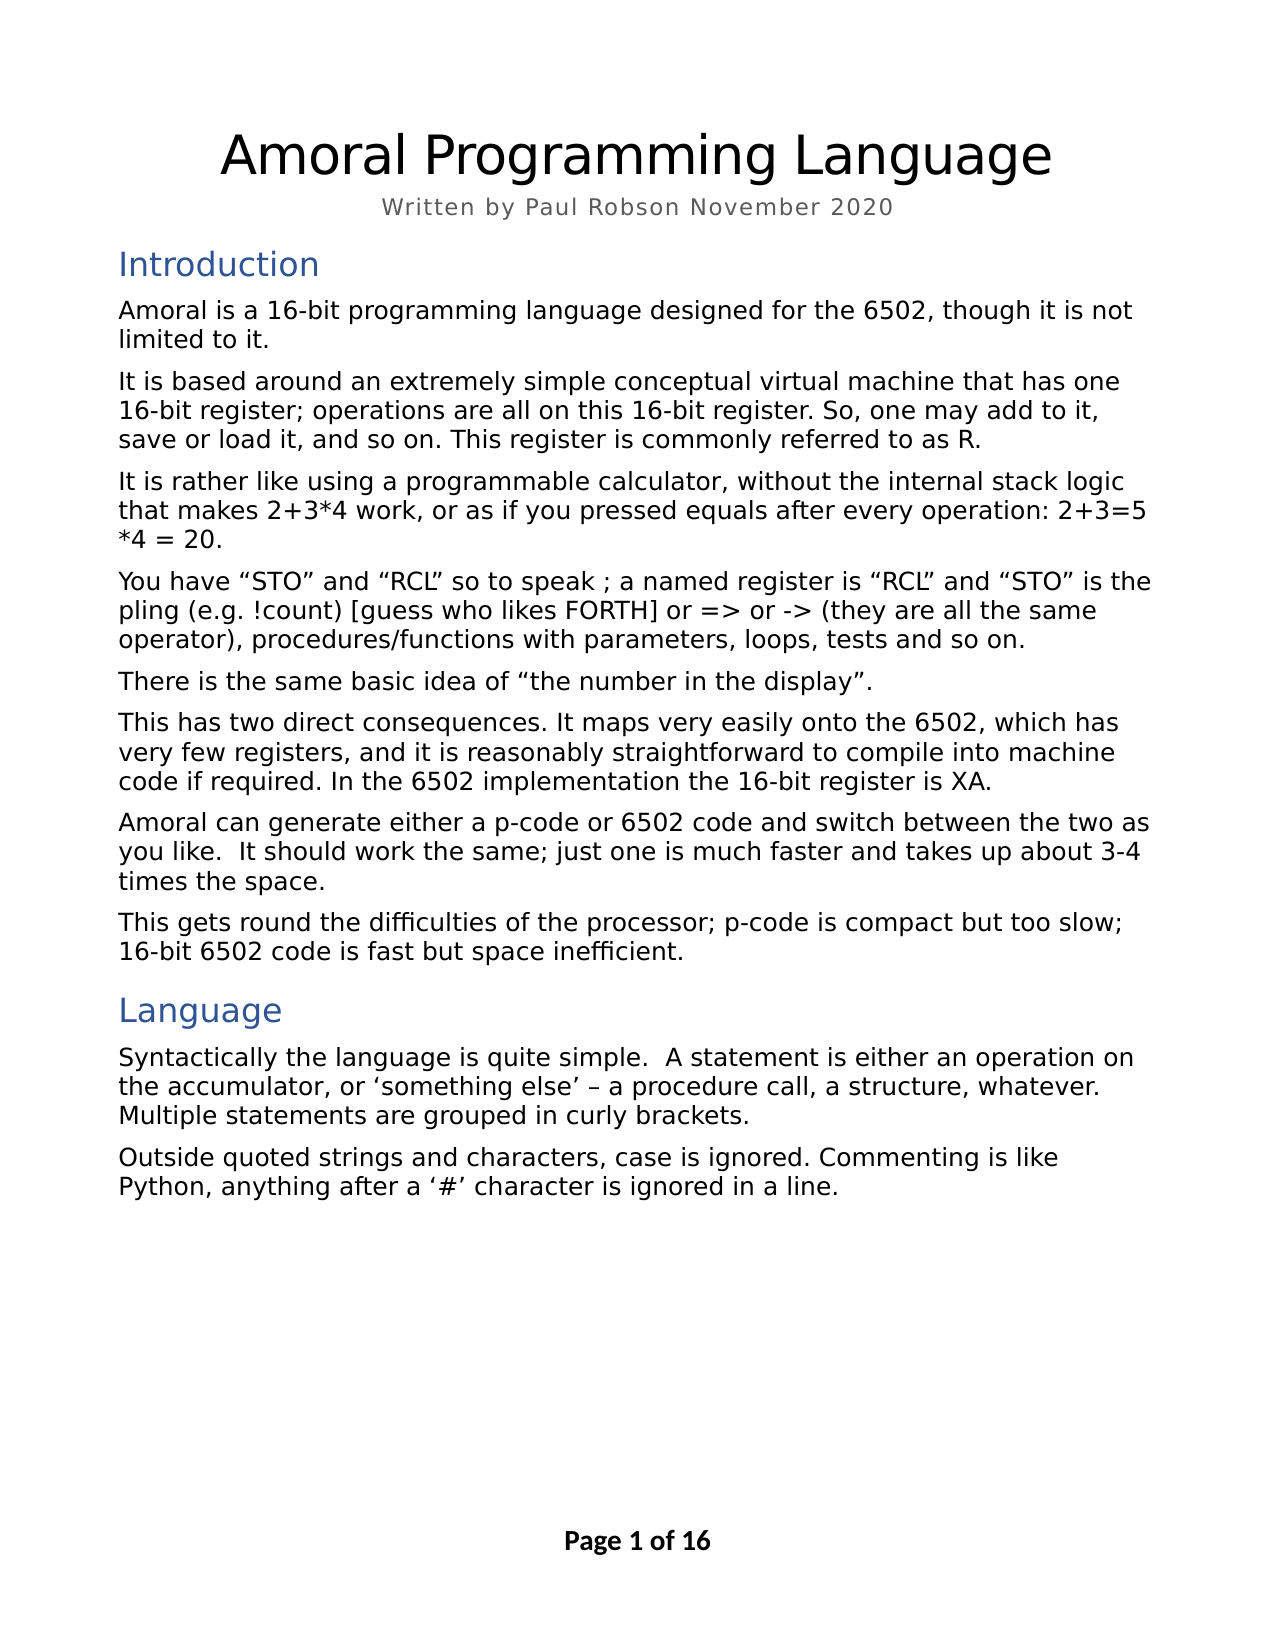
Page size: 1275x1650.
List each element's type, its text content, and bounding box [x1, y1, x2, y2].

title Amoral Programming Language [118, 124, 1157, 187]
text This gets round the difficulties of the processor; p-code is compact but too slow; 16-bit 6502 code is fast but space inefficient. [118, 908, 1157, 967]
subtitle Written by Paul Robson November 2020 [118, 194, 1157, 220]
text Amoral can generate either a p-code or 6502 code and switch between the two as you like. It should work the same; just one is much faster and takes up about 3-4 times the space. [118, 808, 1157, 896]
text It is rather like using a programmable calculator, without the internal stack logic that makes 2+3*4 work, or as if you pressed equals after every operation: 2+3=5 *4 = 20. [118, 467, 1157, 555]
subtitle Introduction [118, 245, 1157, 284]
text There is the same basic idea of “the number in the display”. [118, 667, 1157, 696]
text Syntactically the language is quite simple. A statement is either an operation on the accumulator, or ‘something else’ – a procedure call, a structure, whatever. Multiple statements are grouped in curly brackets. [118, 1043, 1157, 1130]
subtitle Language [118, 992, 1157, 1031]
text This has two direct consequences. It maps very easily onto the 6502, which has very few registers, and it is reasonably straightforward to compile into machine code if required. In the 6502 implementation the 16-bit register is XA. [118, 708, 1157, 796]
text You have “STO” and “RCL” so to speak ; a named register is “RCL” and “STO” is the pling (e.g. !count) [guess who likes FORTH] or => or -> (they are all the same operator), procedures/functions with parameters, loops, tests and so on. [118, 567, 1157, 654]
text Amoral is a 16-bit programming language designed for the 6502, though it is not limited to it. [118, 297, 1157, 355]
text It is based around an extremely simple conceptual virtual machine that has one 16-bit register; operations are all on this 16-bit register. So, one may add to it, save or load it, and so on. This register is commonly referred to as R. [118, 367, 1157, 455]
text Outside quoted strings and characters, case is ignored. Commenting is like Python, anything after a ‘#’ character is ignored in a line. [118, 1143, 1157, 1201]
